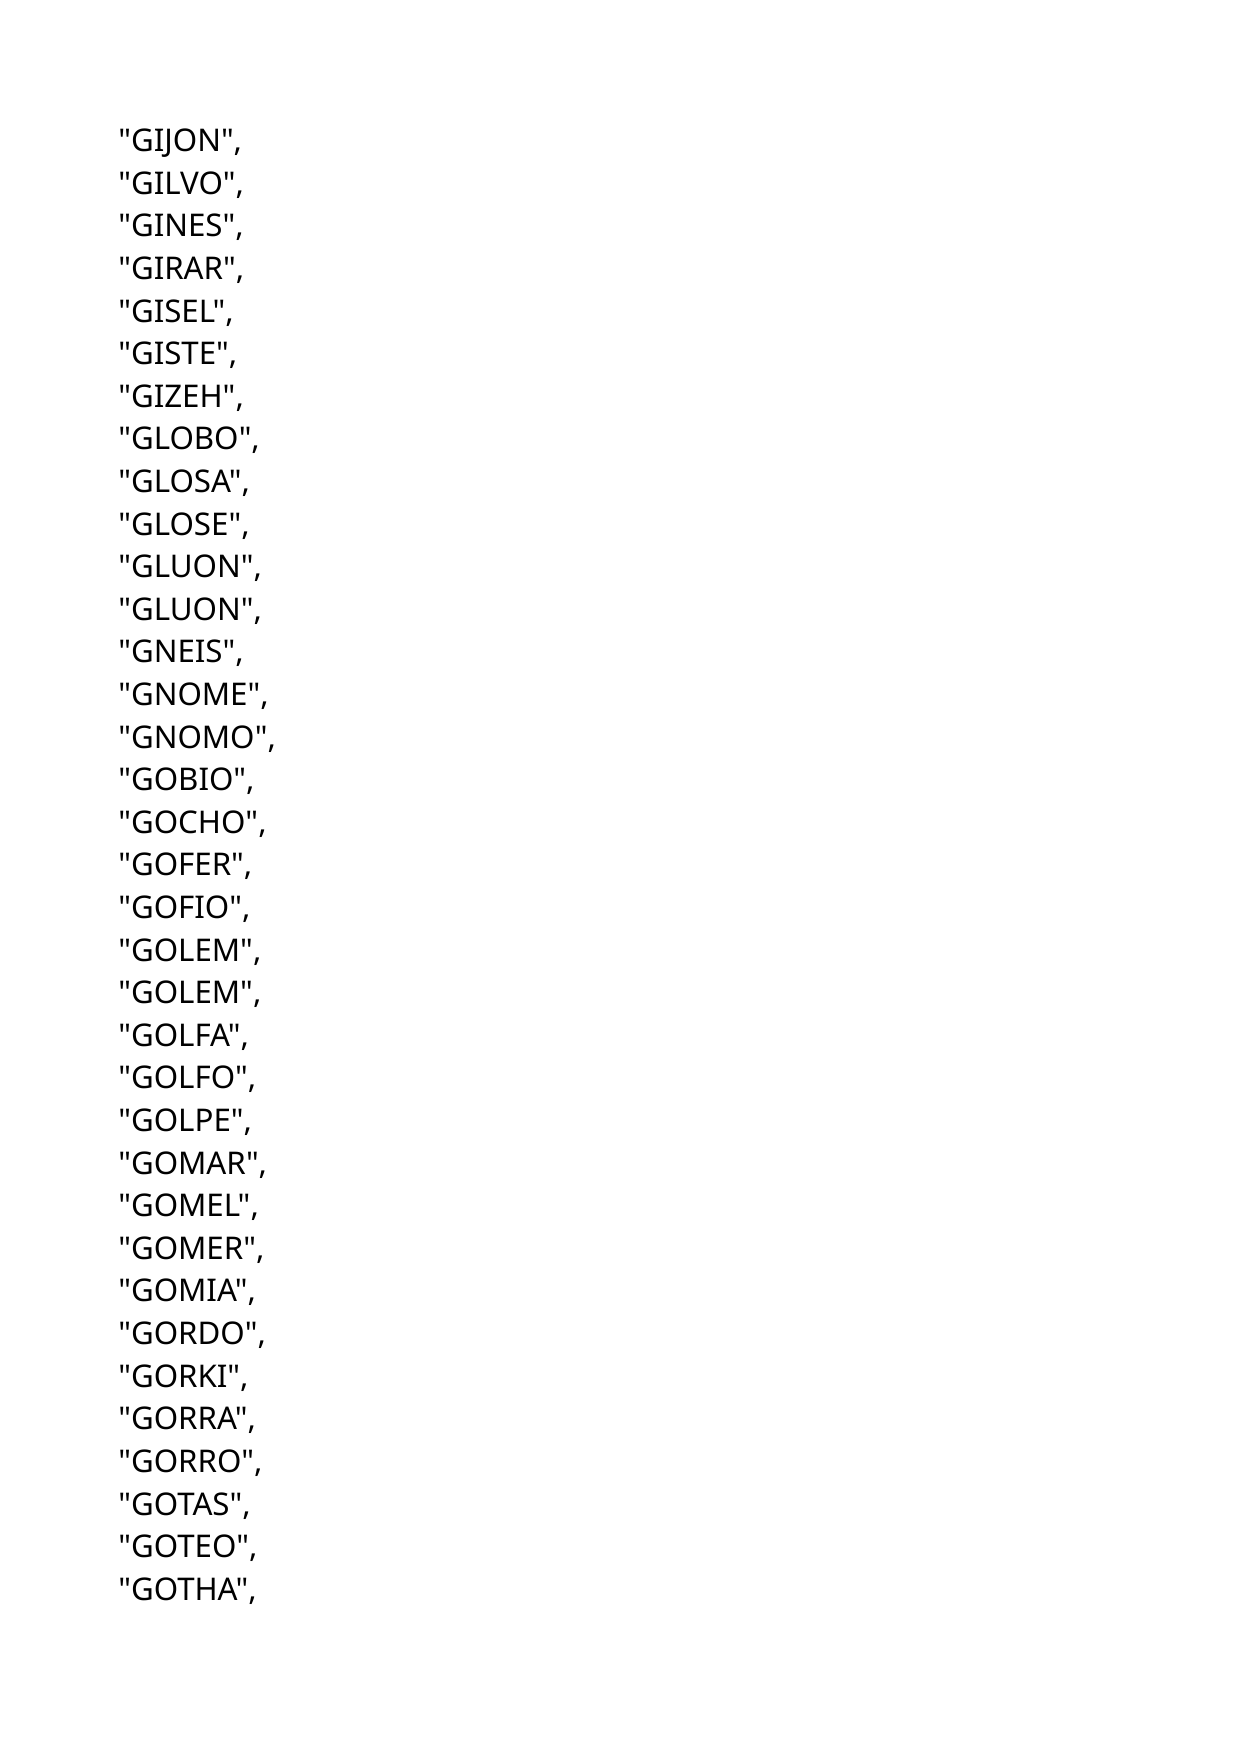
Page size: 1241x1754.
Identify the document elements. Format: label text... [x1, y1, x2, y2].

text "GOMER", [118, 1226, 1122, 1268]
text "GISTE", [118, 331, 1122, 374]
text "GNOME", [118, 672, 1122, 714]
text "GIZEH", [118, 374, 1122, 416]
text "GOTAS", [118, 1481, 1122, 1524]
text "GOLEM", [118, 970, 1122, 1013]
text "GOMIA", [118, 1268, 1122, 1311]
text "GOMAR", [118, 1141, 1122, 1183]
text "GORRA", [118, 1396, 1122, 1439]
text "GORRO", [118, 1439, 1122, 1481]
text "GOLEM", [118, 928, 1122, 970]
text "GOLFO", [118, 1055, 1122, 1098]
text "GLUON", [118, 587, 1122, 629]
text "GORDO", [118, 1311, 1122, 1354]
text "GLOBO", [118, 416, 1122, 459]
text "GOFIO", [118, 885, 1122, 928]
text "GOTEO", [118, 1524, 1122, 1567]
text "GISEL", [118, 288, 1122, 331]
text "GOMEL", [118, 1183, 1122, 1226]
text "GOFER", [118, 842, 1122, 885]
text "GILVO", [118, 161, 1122, 203]
text "GNOMO", [118, 714, 1122, 757]
text "GLOSE", [118, 502, 1122, 544]
text "GLUON", [118, 544, 1122, 587]
text "GINES", [118, 203, 1122, 246]
text "GOLPE", [118, 1098, 1122, 1141]
text "GOCHO", [118, 800, 1122, 842]
text "GIJON", [118, 118, 1122, 161]
text "GNEIS", [118, 629, 1122, 672]
text "GOTHA", [118, 1567, 1122, 1609]
text "GIRAR", [118, 246, 1122, 288]
text "GORKI", [118, 1354, 1122, 1396]
text "GOBIO", [118, 757, 1122, 800]
text "GOLFA", [118, 1013, 1122, 1055]
text "GLOSA", [118, 459, 1122, 502]
